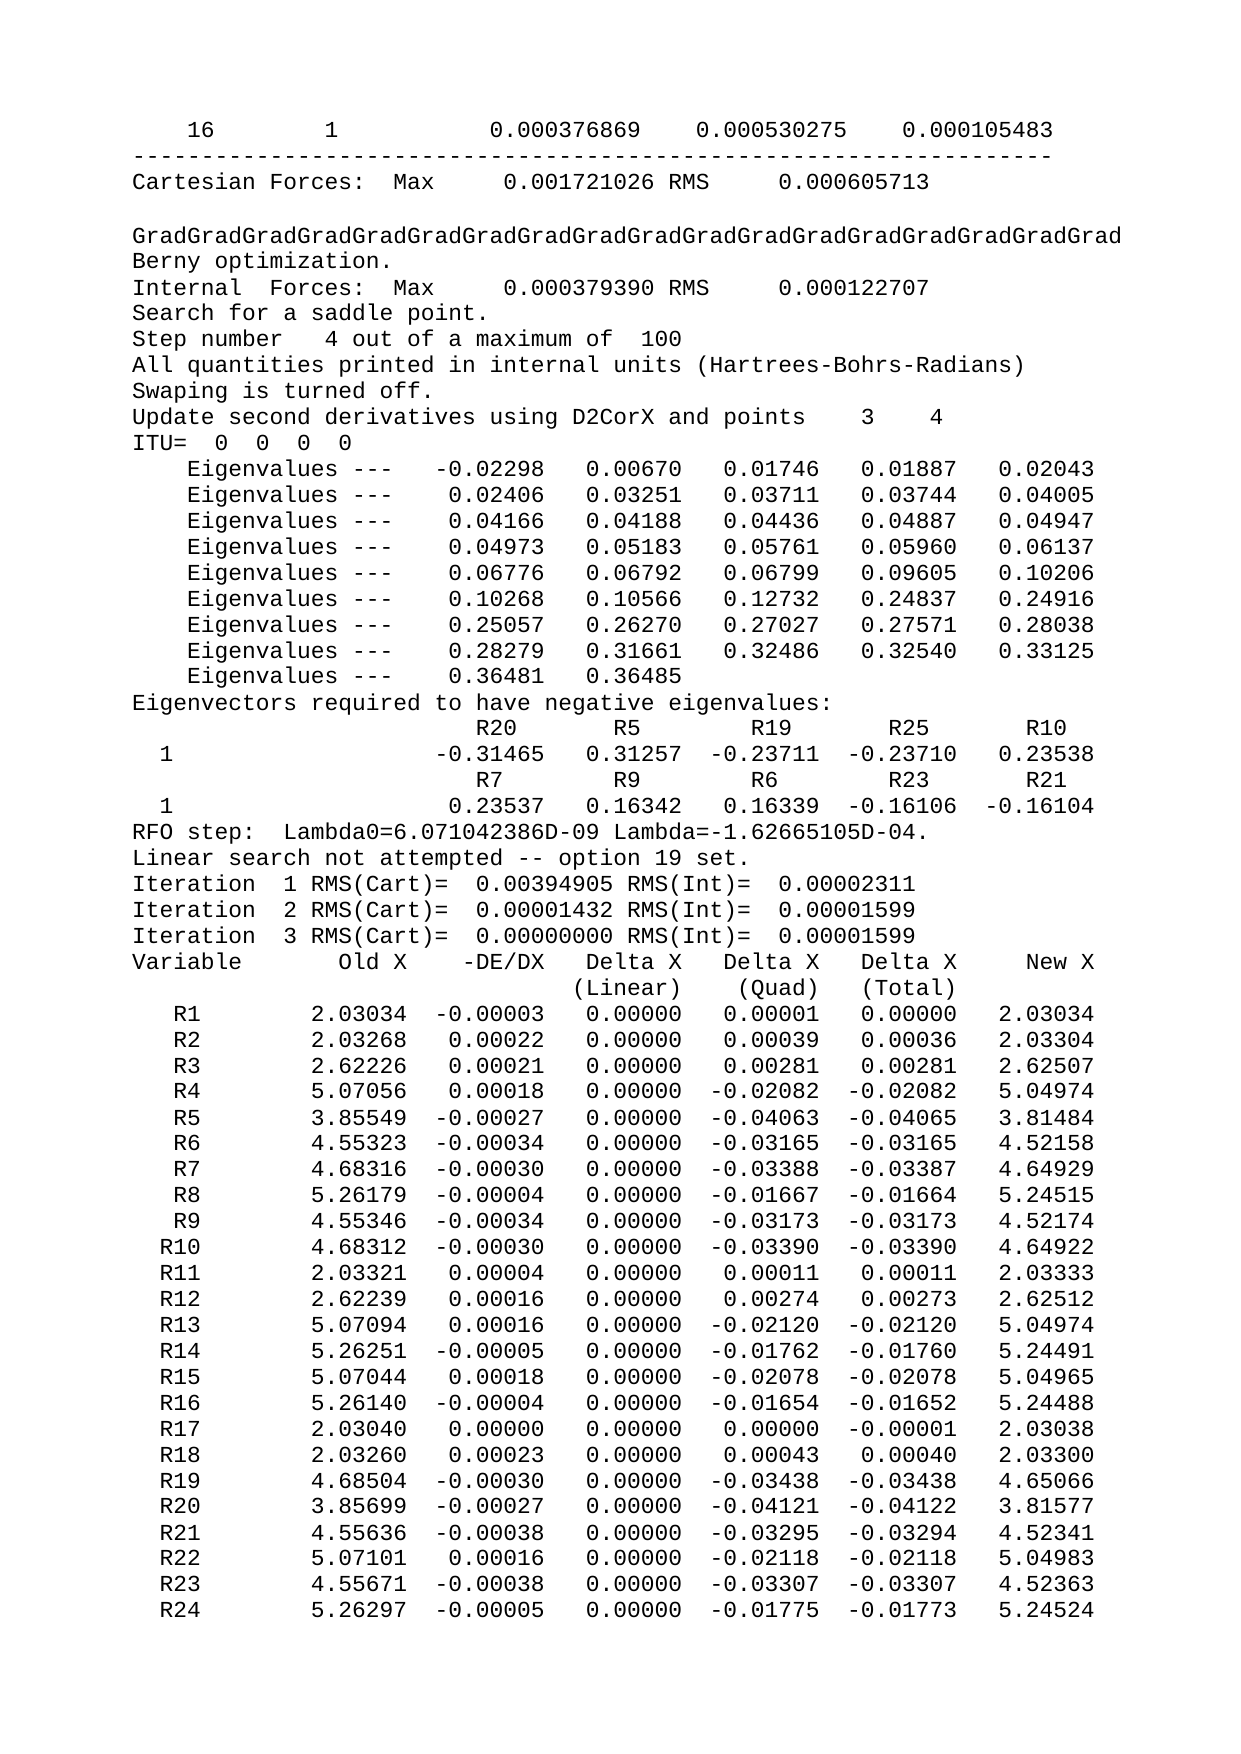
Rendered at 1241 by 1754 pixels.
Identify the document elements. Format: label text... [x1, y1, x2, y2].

text ------------------------------------------------------------------- [118, 144, 1122, 170]
text R6 4.55323 -0.00034 0.00000 -0.03165 -0.03165 4.52158 [118, 1132, 1122, 1158]
text R18 2.03260 0.00023 0.00000 0.00043 0.00040 2.03300 [118, 1443, 1122, 1469]
text R8 5.26179 -0.00004 0.00000 -0.01667 -0.01664 5.24515 [118, 1184, 1122, 1209]
text R12 2.62239 0.00016 0.00000 0.00274 0.00273 2.62512 [118, 1287, 1122, 1313]
text All quantities printed in internal units (Hartrees-Bohrs-Radians) [118, 354, 1122, 379]
text R21 4.55636 -0.00038 0.00000 -0.03295 -0.03294 4.52341 [118, 1521, 1122, 1547]
text 1 0.23537 0.16342 0.16339 -0.16106 -0.16104 [118, 794, 1122, 821]
text Iteration 2 RMS(Cart)= 0.00001432 RMS(Int)= 0.00001599 [118, 898, 1122, 924]
text Iteration 3 RMS(Cart)= 0.00000000 RMS(Int)= 0.00001599 [118, 924, 1122, 950]
text 1 -0.31465 0.31257 -0.23711 -0.23710 0.23538 [118, 743, 1122, 769]
text Step number 4 out of a maximum of 100 [118, 328, 1122, 354]
text R20 R5 R19 R25 R10 [118, 717, 1122, 743]
text R15 5.07044 0.00018 0.00000 -0.02078 -0.02078 5.04965 [118, 1365, 1122, 1391]
text Eigenvalues --- 0.02406 0.03251 0.03711 0.03744 0.04005 [118, 483, 1122, 509]
text R5 3.85549 -0.00027 0.00000 -0.04063 -0.04065 3.81484 [118, 1106, 1122, 1132]
text Iteration 1 RMS(Cart)= 0.00394905 RMS(Int)= 0.00002311 [118, 872, 1122, 898]
text R7 4.68316 -0.00030 0.00000 -0.03388 -0.03387 4.64929 [118, 1158, 1122, 1184]
text R11 2.03321 0.00004 0.00000 0.00011 0.00011 2.03333 [118, 1261, 1122, 1287]
text 16 1 0.000376869 0.000530275 0.000105483 [118, 118, 1122, 144]
text R1 2.03034 -0.00003 0.00000 0.00001 0.00000 2.03034 [118, 1002, 1122, 1028]
text (Linear) (Quad) (Total) [118, 976, 1122, 1002]
text R3 2.62226 0.00021 0.00000 0.00281 0.00281 2.62507 [118, 1054, 1122, 1080]
text R14 5.26251 -0.00005 0.00000 -0.01762 -0.01760 5.24491 [118, 1339, 1122, 1365]
text Update second derivatives using D2CorX and points 3 4 [118, 406, 1122, 431]
text Eigenvalues --- 0.04166 0.04188 0.04436 0.04887 0.04947 [118, 509, 1122, 535]
text Eigenvalues --- 0.04973 0.05183 0.05761 0.05960 0.06137 [118, 535, 1122, 561]
text R19 4.68504 -0.00030 0.00000 -0.03438 -0.03438 4.65066 [118, 1469, 1122, 1495]
text Eigenvalues --- 0.06776 0.06792 0.06799 0.09605 0.10206 [118, 561, 1122, 587]
text R13 5.07094 0.00016 0.00000 -0.02120 -0.02120 5.04974 [118, 1313, 1122, 1339]
text R7 R9 R6 R23 R21 [118, 769, 1122, 794]
text R16 5.26140 -0.00004 0.00000 -0.01654 -0.01652 5.24488 [118, 1391, 1122, 1417]
text Search for a saddle point. [118, 302, 1122, 328]
text R10 4.68312 -0.00030 0.00000 -0.03390 -0.03390 4.64922 [118, 1236, 1122, 1261]
text Eigenvalues --- 0.10268 0.10566 0.12732 0.24837 0.24916 [118, 587, 1122, 613]
text ITU= 0 0 0 0 [118, 431, 1122, 457]
text R23 4.55671 -0.00038 0.00000 -0.03307 -0.03307 4.52363 [118, 1573, 1122, 1599]
text Swaping is turned off. [118, 379, 1122, 406]
text Eigenvalues --- 0.36481 0.36485 [118, 665, 1122, 691]
text Berny optimization. [118, 250, 1122, 276]
text Eigenvalues --- 0.25057 0.26270 0.27027 0.27571 0.28038 [118, 613, 1122, 639]
text Cartesian Forces: Max 0.001721026 RMS 0.000605713 [118, 170, 1122, 196]
text Linear search not attempted -- option 19 set. [118, 846, 1122, 872]
text Eigenvalues --- -0.02298 0.00670 0.01746 0.01887 0.02043 [118, 457, 1122, 483]
text R24 5.26297 -0.00005 0.00000 -0.01775 -0.01773 5.24524 [118, 1599, 1122, 1624]
text R17 2.03040 0.00000 0.00000 0.00000 -0.00001 2.03038 [118, 1417, 1122, 1443]
text R20 3.85699 -0.00027 0.00000 -0.04121 -0.04122 3.81577 [118, 1495, 1122, 1521]
text Eigenvalues --- 0.28279 0.31661 0.32486 0.32540 0.33125 [118, 639, 1122, 665]
text RFO step: Lambda0=6.071042386D-09 Lambda=-1.62665105D-04. [118, 821, 1122, 846]
text R22 5.07101 0.00016 0.00000 -0.02118 -0.02118 5.04983 [118, 1547, 1122, 1573]
text R2 2.03268 0.00022 0.00000 0.00039 0.00036 2.03304 [118, 1028, 1122, 1054]
text Internal Forces: Max 0.000379390 RMS 0.000122707 [118, 276, 1122, 302]
text R9 4.55346 -0.00034 0.00000 -0.03173 -0.03173 4.52174 [118, 1209, 1122, 1236]
text Eigenvectors required to have negative eigenvalues: [118, 691, 1122, 717]
text Variable Old X -DE/DX Delta X Delta X Delta X New X [118, 950, 1122, 976]
text GradGradGradGradGradGradGradGradGradGradGradGradGradGradGradGradGradGrad [118, 224, 1122, 250]
text R4 5.07056 0.00018 0.00000 -0.02082 -0.02082 5.04974 [118, 1080, 1122, 1106]
